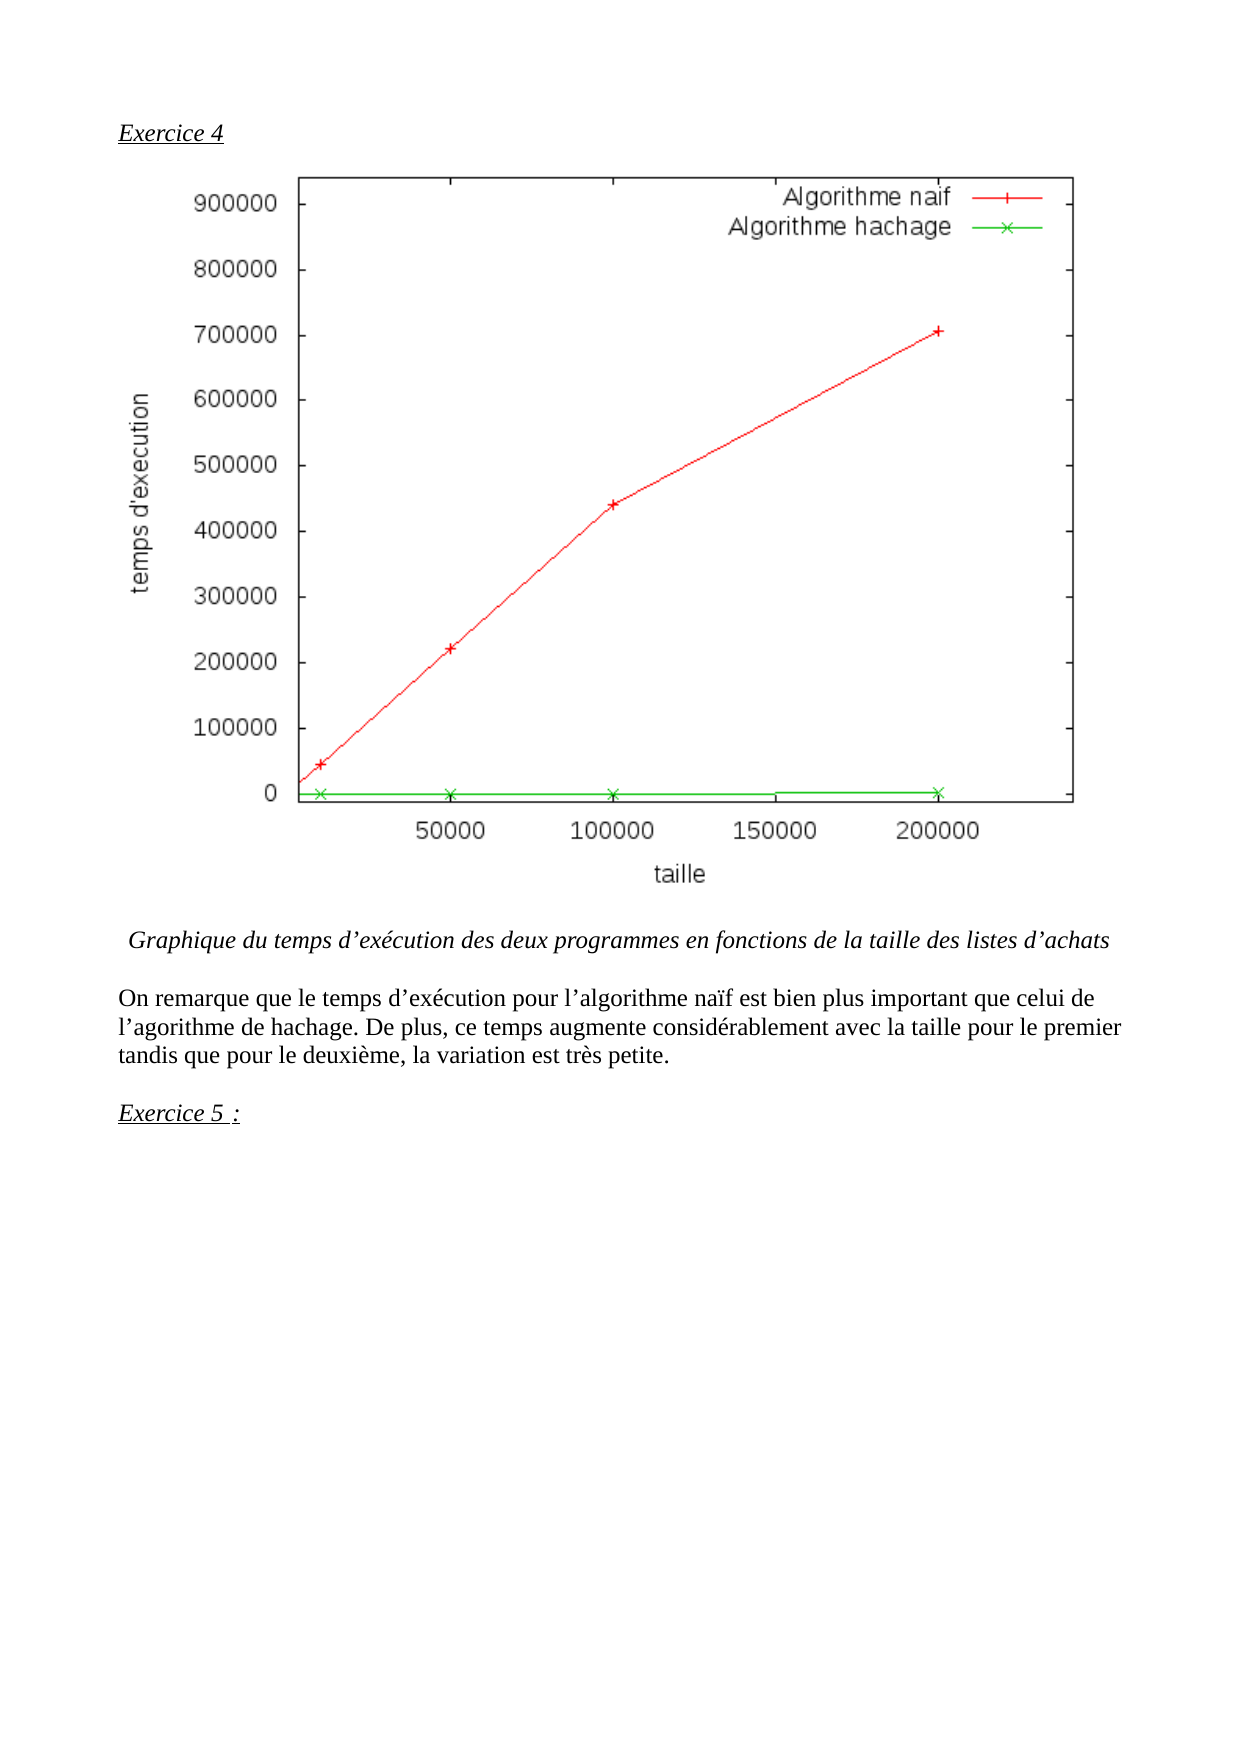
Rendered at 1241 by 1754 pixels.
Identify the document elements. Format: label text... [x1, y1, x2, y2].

text Exercice 5 : [118, 1098, 1122, 1127]
text On remarque que le temps d’exécution pour l’algorithme naïf est bien plus important que celui de l’agorithme de hachage. De plus, ce temps augmente considérablement avec la taille pour le premier tandis que pour le deuxième, la variation est très petite. [118, 983, 1122, 1069]
text Graphique du temps d’exécution des deux programmes en fonctions de la taille des listes d’achats [118, 926, 1122, 954]
picture [120, 146, 1121, 897]
text Exercice 4 [118, 118, 1122, 147]
